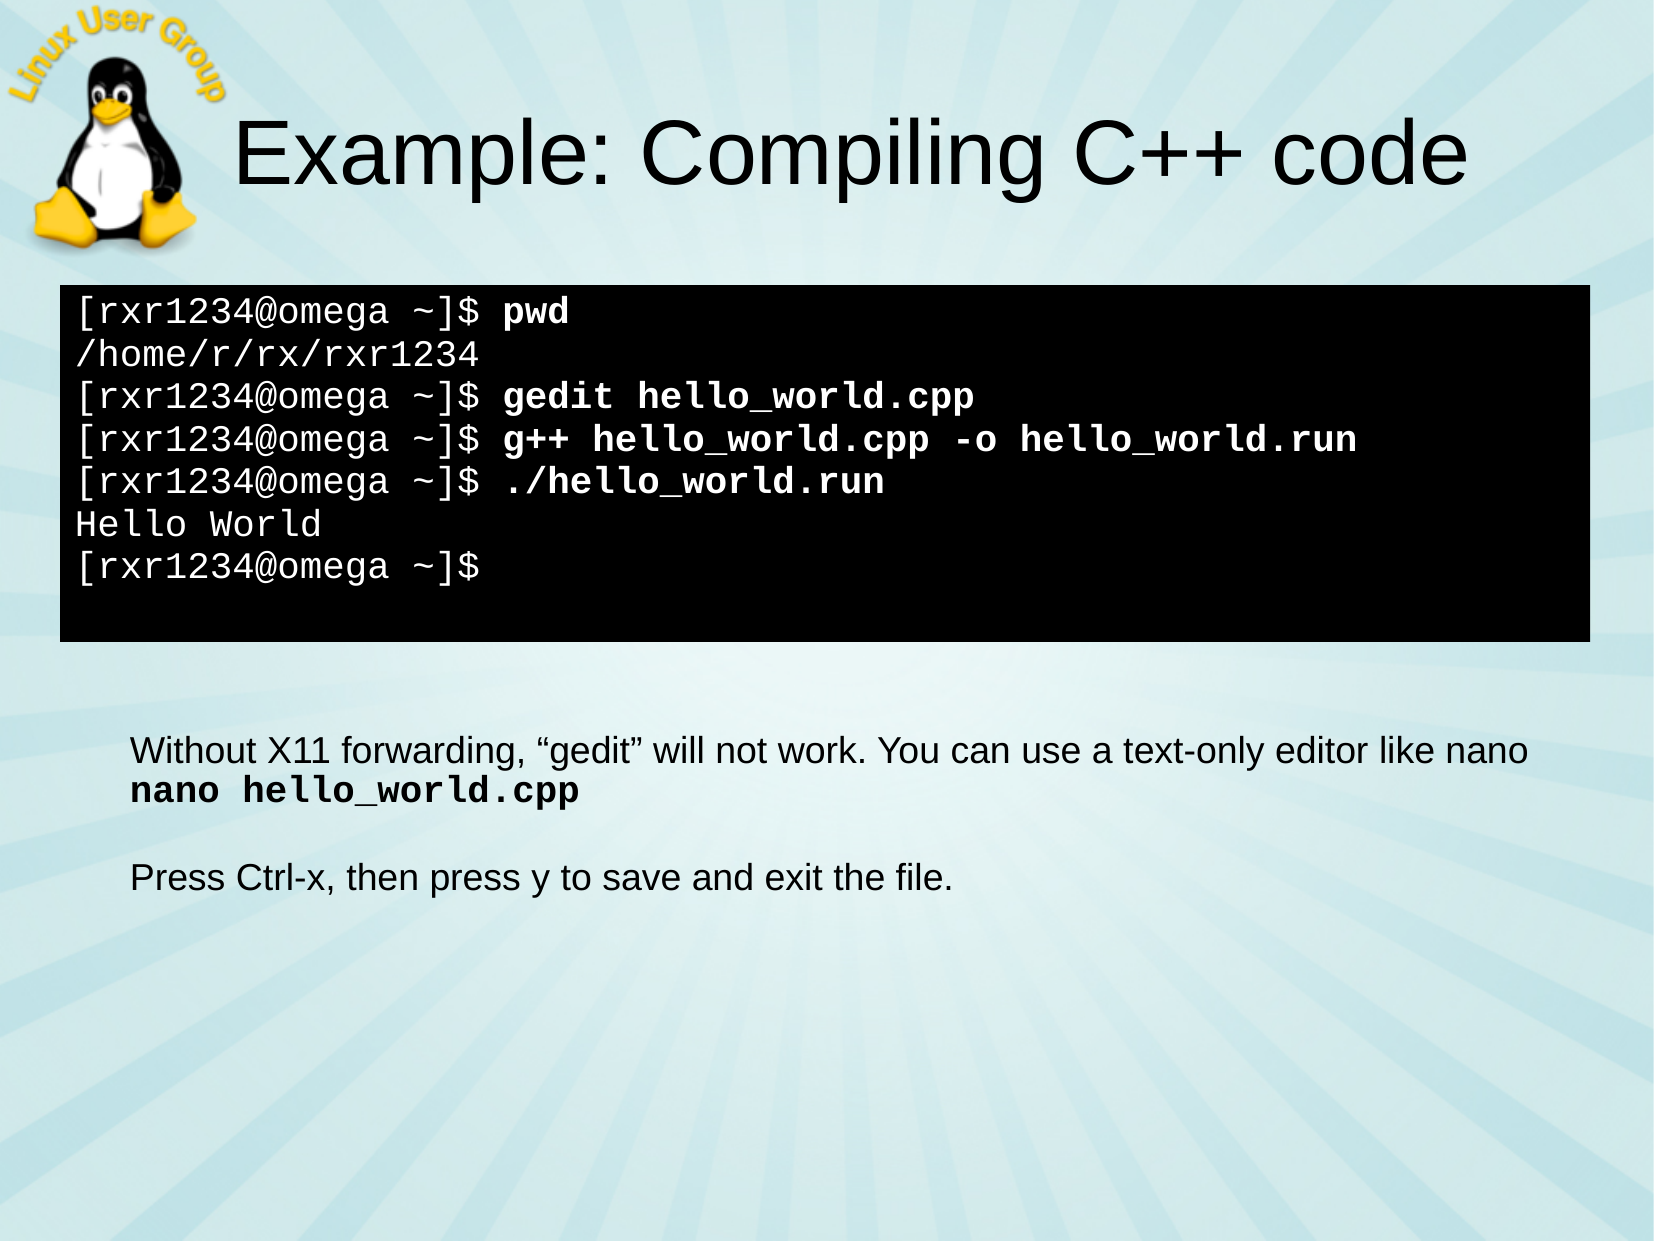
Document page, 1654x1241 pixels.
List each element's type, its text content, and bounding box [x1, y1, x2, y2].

title Example: Compiling C++ code [82, 49, 1571, 257]
text_box [rxr1234@omega ~]$ pwd /home/r/rx/rxr1234 [rxr1234@omega ~]$ gedit hello_world.cpp [rxr1234@omega ~]$ g++ hello_world.cpp -o hello_world.run [rxr1234@omega ~]$ ./hello_world.run Hello World [rxr1234@omega ~]$ [60, 285, 1591, 642]
text_box Without X11 forwarding, “gedit” will not work. You can use a text-only editor like nano nano hello_world.cpp Press Ctrl-x, then press y to save and exit the file. [115, 722, 1547, 950]
picture [0, 0, 1654, 1241]
